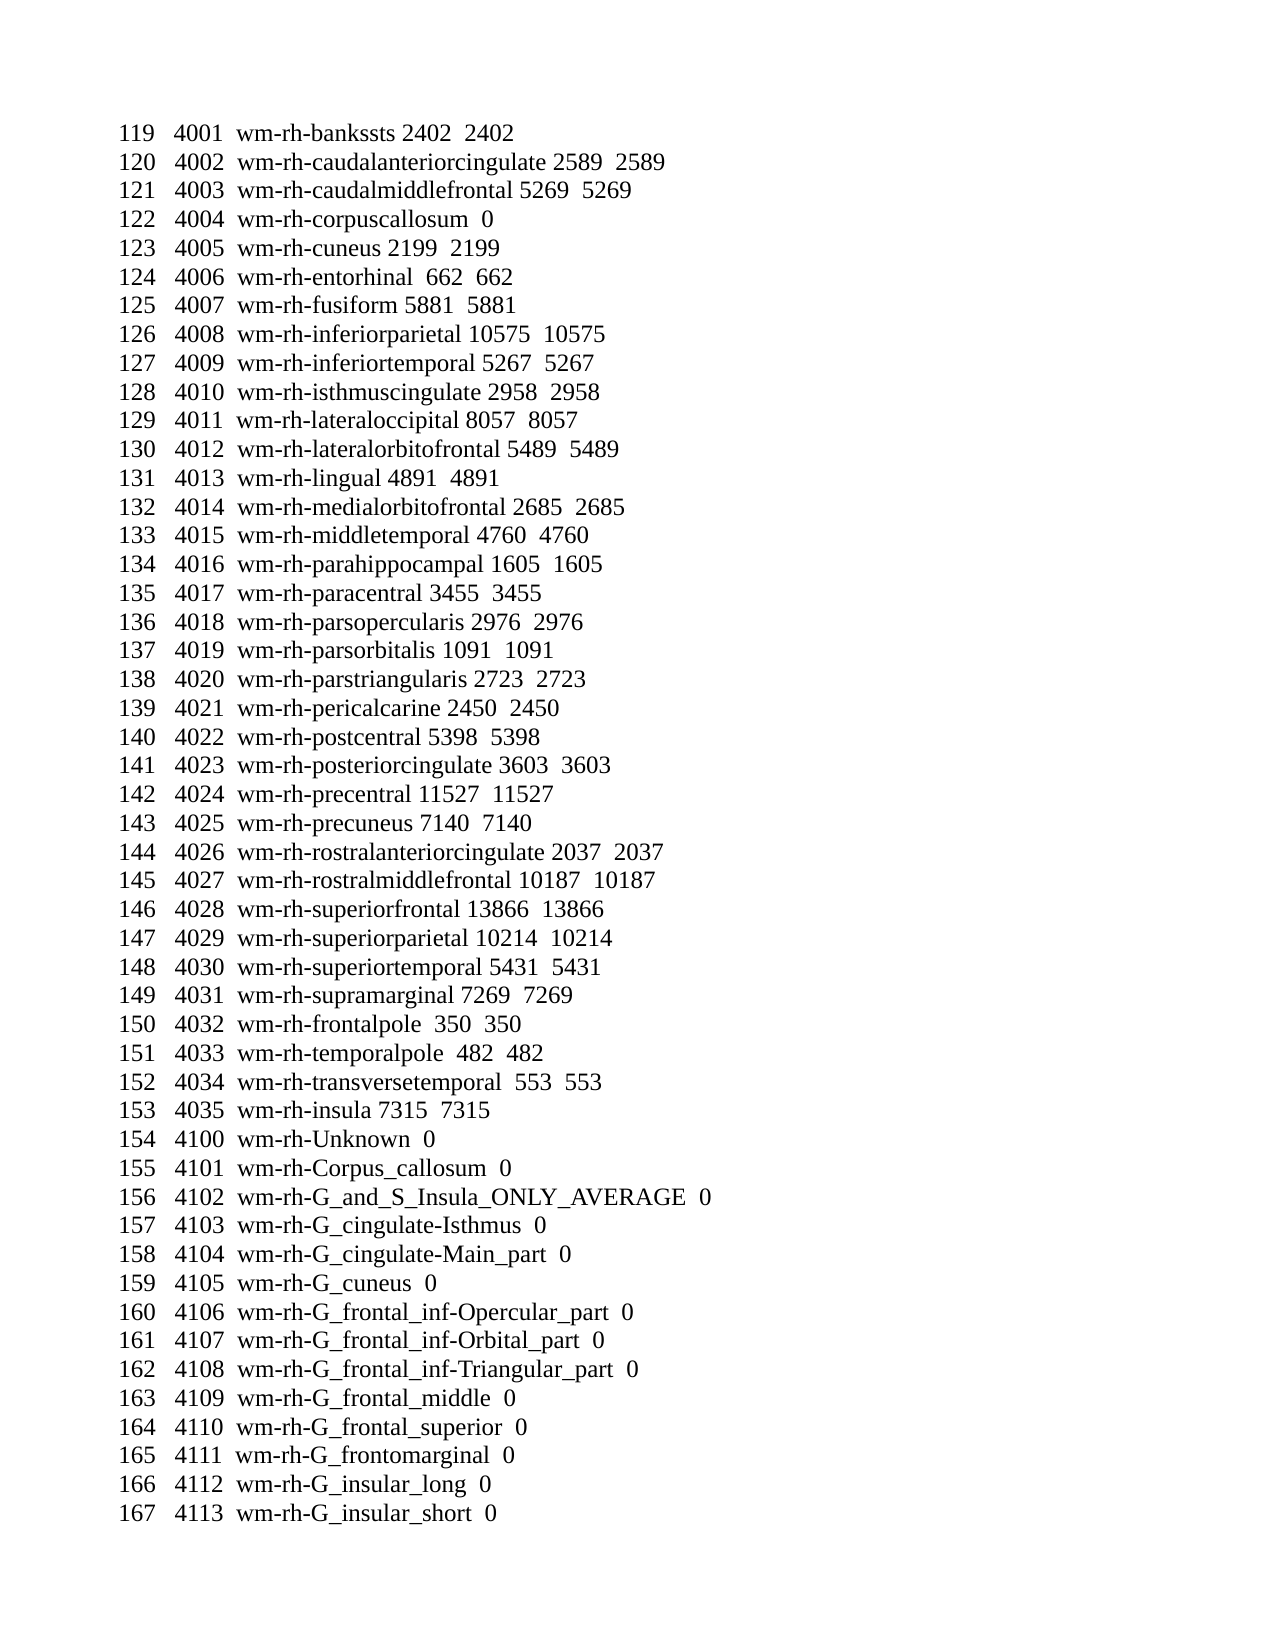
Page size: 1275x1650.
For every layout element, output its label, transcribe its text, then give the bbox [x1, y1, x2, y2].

text 140 4022 wm-rh-postcentral 5398 5398 [118, 722, 1157, 751]
text 121 4003 wm-rh-caudalmiddlefrontal 5269 5269 [118, 176, 1157, 204]
text 166 4112 wm-rh-G_insular_long 0 [118, 1469, 1157, 1498]
text 129 4011 wm-rh-lateraloccipital 8057 8057 [118, 406, 1157, 434]
text 159 4105 wm-rh-G_cuneus 0 [118, 1268, 1157, 1297]
text 136 4018 wm-rh-parsopercularis 2976 2976 [118, 607, 1157, 636]
text 158 4104 wm-rh-G_cingulate-Main_part 0 [118, 1239, 1157, 1268]
text 154 4100 wm-rh-Unknown 0 [118, 1124, 1157, 1153]
text 125 4007 wm-rh-fusiform 5881 5881 [118, 291, 1157, 319]
text 126 4008 wm-rh-inferiorparietal 10575 10575 [118, 319, 1157, 348]
text 152 4034 wm-rh-transversetemporal 553 553 [118, 1067, 1157, 1096]
text 155 4101 wm-rh-Corpus_callosum 0 [118, 1153, 1157, 1182]
text 130 4012 wm-rh-lateralorbitofrontal 5489 5489 [118, 434, 1157, 463]
text 123 4005 wm-rh-cuneus 2199 2199 [118, 233, 1157, 262]
text 142 4024 wm-rh-precentral 11527 11527 [118, 779, 1157, 808]
text 137 4019 wm-rh-parsorbitalis 1091 1091 [118, 636, 1157, 664]
text 128 4010 wm-rh-isthmuscingulate 2958 2958 [118, 377, 1157, 406]
text 138 4020 wm-rh-parstriangularis 2723 2723 [118, 664, 1157, 693]
text 132 4014 wm-rh-medialorbitofrontal 2685 2685 [118, 492, 1157, 521]
text 151 4033 wm-rh-temporalpole 482 482 [118, 1038, 1157, 1067]
text 149 4031 wm-rh-supramarginal 7269 7269 [118, 981, 1157, 1009]
text 124 4006 wm-rh-entorhinal 662 662 [118, 262, 1157, 291]
text 141 4023 wm-rh-posteriorcingulate 3603 3603 [118, 751, 1157, 779]
text 119 4001 wm-rh-bankssts 2402 2402 [118, 118, 1157, 147]
text 163 4109 wm-rh-G_frontal_middle 0 [118, 1383, 1157, 1412]
text 127 4009 wm-rh-inferiortemporal 5267 5267 [118, 348, 1157, 377]
text 148 4030 wm-rh-superiortemporal 5431 5431 [118, 952, 1157, 981]
text 160 4106 wm-rh-G_frontal_inf-Opercular_part 0 [118, 1297, 1157, 1326]
text 161 4107 wm-rh-G_frontal_inf-Orbital_part 0 [118, 1326, 1157, 1354]
text 135 4017 wm-rh-paracentral 3455 3455 [118, 578, 1157, 607]
text 162 4108 wm-rh-G_frontal_inf-Triangular_part 0 [118, 1354, 1157, 1383]
text 150 4032 wm-rh-frontalpole 350 350 [118, 1009, 1157, 1038]
text 147 4029 wm-rh-superiorparietal 10214 10214 [118, 923, 1157, 952]
text 144 4026 wm-rh-rostralanteriorcingulate 2037 2037 [118, 837, 1157, 866]
text 120 4002 wm-rh-caudalanteriorcingulate 2589 2589 [118, 147, 1157, 176]
text 167 4113 wm-rh-G_insular_short 0 [118, 1498, 1157, 1527]
text 156 4102 wm-rh-G_and_S_Insula_ONLY_AVERAGE 0 [118, 1182, 1157, 1211]
text 143 4025 wm-rh-precuneus 7140 7140 [118, 808, 1157, 837]
text 145 4027 wm-rh-rostralmiddlefrontal 10187 10187 [118, 866, 1157, 894]
text 131 4013 wm-rh-lingual 4891 4891 [118, 463, 1157, 492]
text 164 4110 wm-rh-G_frontal_superior 0 [118, 1412, 1157, 1441]
text 157 4103 wm-rh-G_cingulate-Isthmus 0 [118, 1211, 1157, 1239]
text 133 4015 wm-rh-middletemporal 4760 4760 [118, 521, 1157, 549]
text 165 4111 wm-rh-G_frontomarginal 0 [118, 1441, 1157, 1469]
text 139 4021 wm-rh-pericalcarine 2450 2450 [118, 693, 1157, 722]
text 153 4035 wm-rh-insula 7315 7315 [118, 1096, 1157, 1124]
text 146 4028 wm-rh-superiorfrontal 13866 13866 [118, 894, 1157, 923]
text 122 4004 wm-rh-corpuscallosum 0 [118, 204, 1157, 233]
text 134 4016 wm-rh-parahippocampal 1605 1605 [118, 549, 1157, 578]
